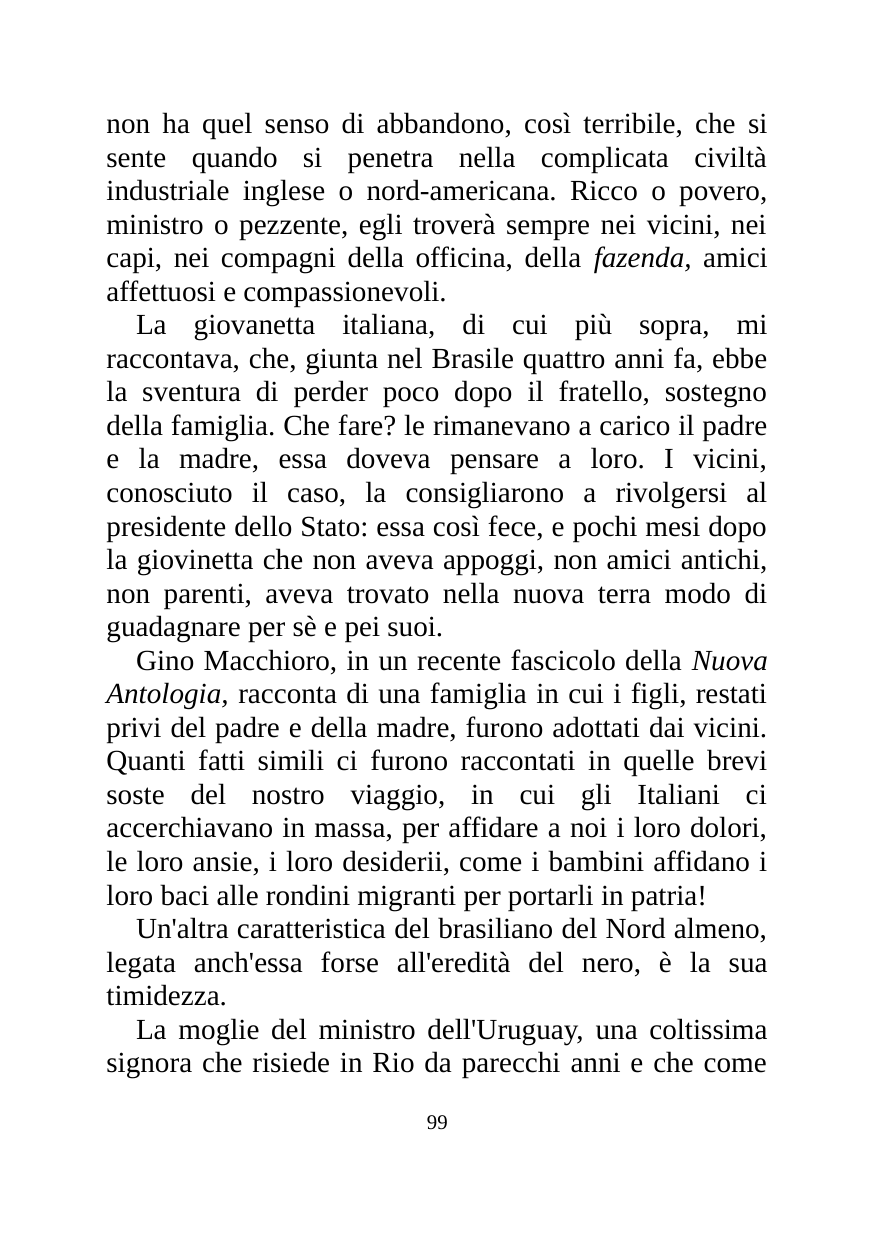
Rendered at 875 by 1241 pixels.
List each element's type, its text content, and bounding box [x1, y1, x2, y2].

text Un'altra caratteristica del brasiliano del Nord almeno, legata anch'essa forse all'eredità del nero, è la sua timidezza. [106, 911, 768, 1012]
text La moglie del ministro dell'Uruguay, una coltissima signora che risiede in Rio da parecchi anni e che come [106, 1012, 768, 1079]
text non ha quel senso di abbandono, così terribile, che si sente quando si penetra nella complicata civiltà industriale inglese o nord-americana. Ricco o povero, ministro o pezzente, egli troverà sempre nei vicini, nei capi, nei compagni della officina, della fazenda, amici affettuosi e compassionevoli. [106, 106, 768, 307]
text Gino Macchioro, in un recente fascicolo della Nuova Antologia, racconta di una famiglia in cui i figli, restati privi del padre e della madre, furono adottati dai vicini. Quanti fatti simili ci furono raccontati in quelle brevi soste del nostro viaggio, in cui gli Italiani ci accerchiavano in massa, per affidare a noi i loro dolori, le loro ansie, i loro desiderii, come i bambini affidano i loro baci alle rondini migranti per portarli in patria! [106, 643, 768, 911]
text La giovanetta italiana, di cui più sopra, mi raccontava, che, giunta nel Brasile quattro anni fa, ebbe la sventura di perder poco dopo il fratello, sostegno della famiglia. Che fare? le rimanevano a carico il padre e la madre, essa doveva pensare a loro. I vicini, conosciuto il caso, la consigliarono a rivolgersi al presidente dello Stato: essa così fece, e pochi mesi dopo la giovinetta che non aveva appoggi, non amici antichi, non parenti, aveva trovato nella nuova terra modo di guadagnare per sè e pei suoi. [106, 307, 768, 643]
